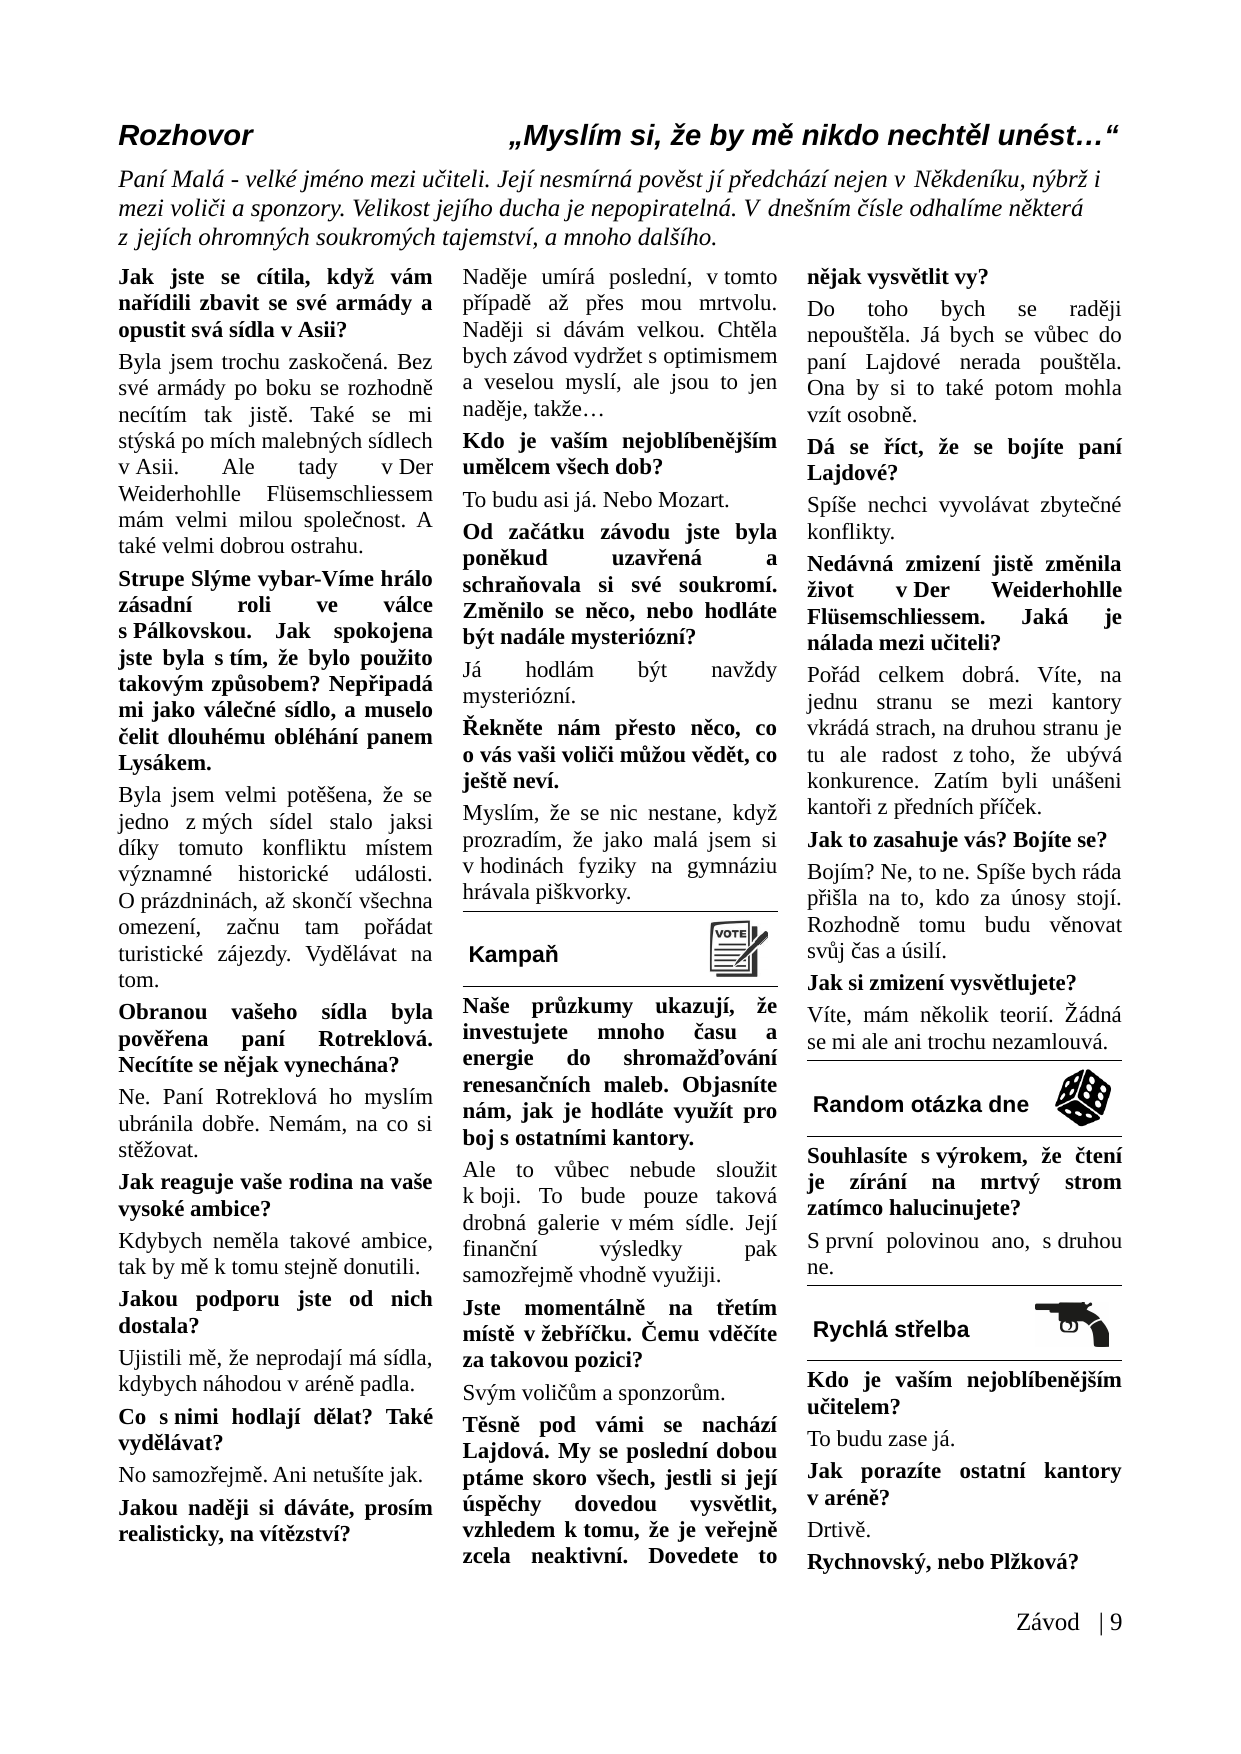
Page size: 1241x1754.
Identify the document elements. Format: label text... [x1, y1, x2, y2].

text To budu zase já. [807, 1425, 1122, 1451]
text Co s nimi hodlají dělat? Také vydělávat? [118, 1403, 433, 1456]
table_header Random otázka dne [807, 1061, 1122, 1136]
text Jak porazíte ostatní kantory v aréně? [807, 1457, 1122, 1510]
picture [1052, 1068, 1112, 1128]
text Jak reaguje vaše rodina na vaše vysoké ambice? [118, 1168, 433, 1221]
text Bojím? Ne, to ne. Spíše bych ráda přišla na to, kdo za únosy stojí. Rozhodně tomu budu věnovat svůj čas a úsilí. [807, 858, 1122, 963]
text Jste momentálně na třetím místě v žebříčku. Čemu vděčíte za takovou pozici? [462, 1293, 777, 1373]
text Rychnovský, nebo Plžková? [807, 1548, 1122, 1575]
picture [708, 918, 768, 978]
text Kdo je vaším nejoblíbenějším umělcem všech dob? [462, 427, 777, 480]
text Od začátku závodu jste byla poněkud uzavřená a schraňovala si své soukromí. Změnilo se něco, nebo hodláte být nadále mysteriózní? [462, 518, 777, 650]
text Dá se říct, že se bojíte paní Lajdové? [807, 433, 1122, 486]
text Paní Malá - velké jméno mezi učiteli. Její nesmírná pověst jí předchází nejen v Někdeníku, nýbrž i mezi voliči a sponzory. Velikost jejího ducha je nepopiratelná. V dnešním čísle odhalíme některá z jejích ohromných soukromých tajemství, a mnoho dalšího. [118, 164, 1122, 250]
text Myslím, že se nic nestane, když prozradím, že jako malá jsem si v hodinách fyziky na gymnáziu hrávala piškvorky. [462, 799, 777, 905]
text Naše průzkumy ukazují, že investujete mnoho času a energie do shromažďování renesančních maleb. Objasníte nám, jak je hodláte využít pro boj s ostatními kantory. [462, 992, 777, 1150]
text S první polovinou ano, s druhou ne. [807, 1227, 1122, 1279]
text Řekněte nám přesto něco, co o vás vaši voliči můžou vědět, co ještě neví. [462, 714, 777, 793]
text Kdybych neměla takové ambice, tak by mě k tomu stejně donutili. [118, 1227, 433, 1279]
text Víte, mám několik teorií. Žádná se mi ale ani trochu nezamlouvá. [807, 1002, 1122, 1054]
text Pořád celkem dobrá. Víte, na jednu stranu se mezi kantory vkrádá strach, na druhou stranu je tu ale radost z toho, že ubývá konkurence. Zatím byli unášeni kantoři z předních příček. [807, 662, 1122, 820]
text Drtivě. [807, 1516, 1122, 1542]
text Ne. Paní Rotreklová ho myslím ubránila dobře. Nemám, na co si stěžovat. [118, 1083, 433, 1162]
text nějak vysvětlit vy? [807, 263, 1122, 289]
text Do toho bych se raději nepouštěla. Já bych se vůbec do paní Lajdové nerada pouštěla. Ona by si to také potom mohla vzít osobně. [807, 295, 1122, 427]
text Strupe Slýme vybar-Víme hrálo zásadní roli ve válce s Pálkovskou. Jak spokojena jste byla s tím, že bylo použito takovým způsobem? Nepřipadá mi jako válečné sídlo, a muselo čelit dlouhému obléhání panem Lysákem. [118, 565, 433, 776]
text Ujistili mě, že neprodají má sídla, kdybych náhodou v aréně padla. [118, 1344, 433, 1397]
text Těsně pod vámi se nachází Lajdová. My se poslední dobou ptáme skoro všech, jestli si její úspěchy dovedou vysvětlit, vzhledem k tomu, že je veřejně zcela neaktivní. Dovedete to [462, 1411, 777, 1569]
text Ale to vůbec nebude sloužit k boji. To bude pouze taková drobná galerie v mém sídle. Její finanční výsledky pak samozřejmě vhodně využiji. [462, 1156, 777, 1288]
text Kdo je vaším nejoblíbenějším učitelem? [807, 1366, 1122, 1419]
text Svým voličům a sponzorům. [462, 1378, 777, 1405]
text Nedávná zmizení jistě změnila život v Der Weiderhohlle Flüsemschliessem. Jaká je nálada mezi učiteli? [807, 550, 1122, 656]
text Byla jsem velmi potěšena, že se jedno z mých sídel stalo jaksi díky tomuto konfliktu místem významné historické události. O prázdninách, až skončí všechna omezení, začnu tam pořádat turistické zájezdy. Vydělávat na tom. [118, 781, 433, 992]
text Jak to zasahuje vás? Bojíte se? [807, 826, 1122, 852]
text To budu asi já. Nebo Mozart. [462, 486, 777, 512]
subtitle Rozhovor „Myslím si, že by mě nikdo nechtěl unést…“ [118, 118, 1122, 152]
text Jakou naději si dáváte, prosím realisticky, na vítězství? [118, 1494, 433, 1546]
text Byla jsem trochu zaskočená. Bez své armády po boku se rozhodně necítím tak jistě. Také se mi stýská po mích malebných sídlech v Asii. Ale tady v Der Weiderhohlle Flüsemschliessem mám velmi milou společnost. A také velmi dobrou ostrahu. [118, 348, 433, 559]
picture [1035, 1302, 1109, 1347]
text Spíše nechci vyvolávat zbytečné konflikty. [807, 492, 1122, 544]
text Naděje umírá poslední, v tomto případě až přes mou mrtvolu. Naději si dávám velkou. Chtěla bych závod vydržet s optimismem a veselou myslí, ale jsou to jen naděje, takže… [462, 263, 777, 421]
table_header Kampaň [463, 912, 777, 986]
text No samozřejmě. Ani netušíte jak. [118, 1461, 433, 1488]
text Já hodlám být navždy mysteriózní. [462, 656, 777, 708]
table_header Rychlá střelba [807, 1286, 1122, 1360]
text Obranou vašeho sídla byla pověřena paní Rotreklová. Necítíte se nějak vynechána? [118, 998, 433, 1077]
text Souhlasíte s výrokem, že čtení je zírání na mrtvý strom zatímco halucinujete? [807, 1142, 1122, 1221]
text Jak si zmizení vysvětlujete? [807, 969, 1122, 996]
text Jak jste se cítila, když vám nařídili zbavit se své armády a opustit svá sídla v Asii? [118, 263, 433, 342]
text Jakou podporu jste od nich dostala? [118, 1286, 433, 1338]
